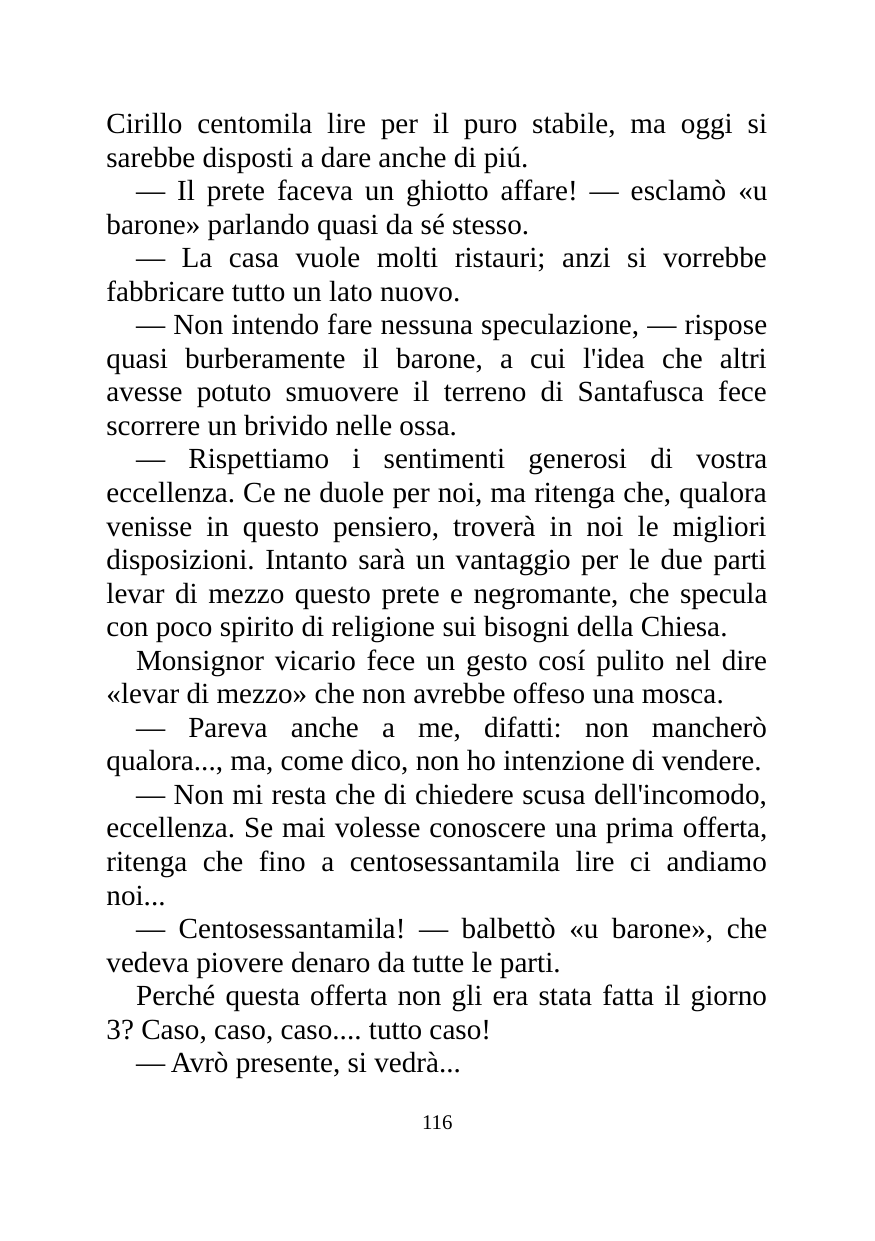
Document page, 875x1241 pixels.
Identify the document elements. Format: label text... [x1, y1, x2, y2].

text — Centosessantamila! — balbettò «u barone», che vedeva piovere denaro da tutte le parti. [106, 911, 768, 978]
text — Avrò presente, si vedrà... [106, 1045, 768, 1079]
text — La casa vuole molti ristauri; anzi si vorrebbe fabbricare tutto un lato nuovo. [106, 240, 768, 307]
text Perché questa offerta non gli era stata fatta il giorno 3? Caso, caso, caso.... tutto caso! [106, 978, 768, 1045]
text — Pareva anche a me, difatti: non mancherò qualora..., ma, come dico, non ho intenzione di vendere. [106, 710, 768, 777]
text — Il prete faceva un ghiotto affare! — esclamò «u barone» parlando quasi da sé stesso. [106, 173, 768, 240]
text — Non intendo fare nessuna speculazione, — rispose quasi burberamente il barone, a cui l'idea che altri avesse potuto smuovere il terreno di Santafusca fece scorrere un brivido nelle ossa. [106, 307, 768, 442]
text Monsignor vicario fece un gesto cosí pulito nel dire «levar di mezzo» che non avrebbe offeso una mosca. [106, 643, 768, 710]
text — Non mi resta che di chiedere scusa dell'incomodo, eccellenza. Se mai volesse conoscere una prima offerta, ritenga che fino a centosessantamila lire ci andiamo noi... [106, 777, 768, 911]
text — Rispettiamo i sentimenti generosi di vostra eccellenza. Ce ne duole per noi, ma ritenga che, qualora venisse in questo pensiero, troverà in noi le migliori disposizioni. Intanto sarà un vantaggio per le due parti levar di mezzo questo prete e negromante, che specula con poco spirito di religione sui bisogni della Chiesa. [106, 442, 768, 643]
text Cirillo centomila lire per il puro stabile, ma oggi si sarebbe disposti a dare anche di piú. [106, 106, 768, 173]
